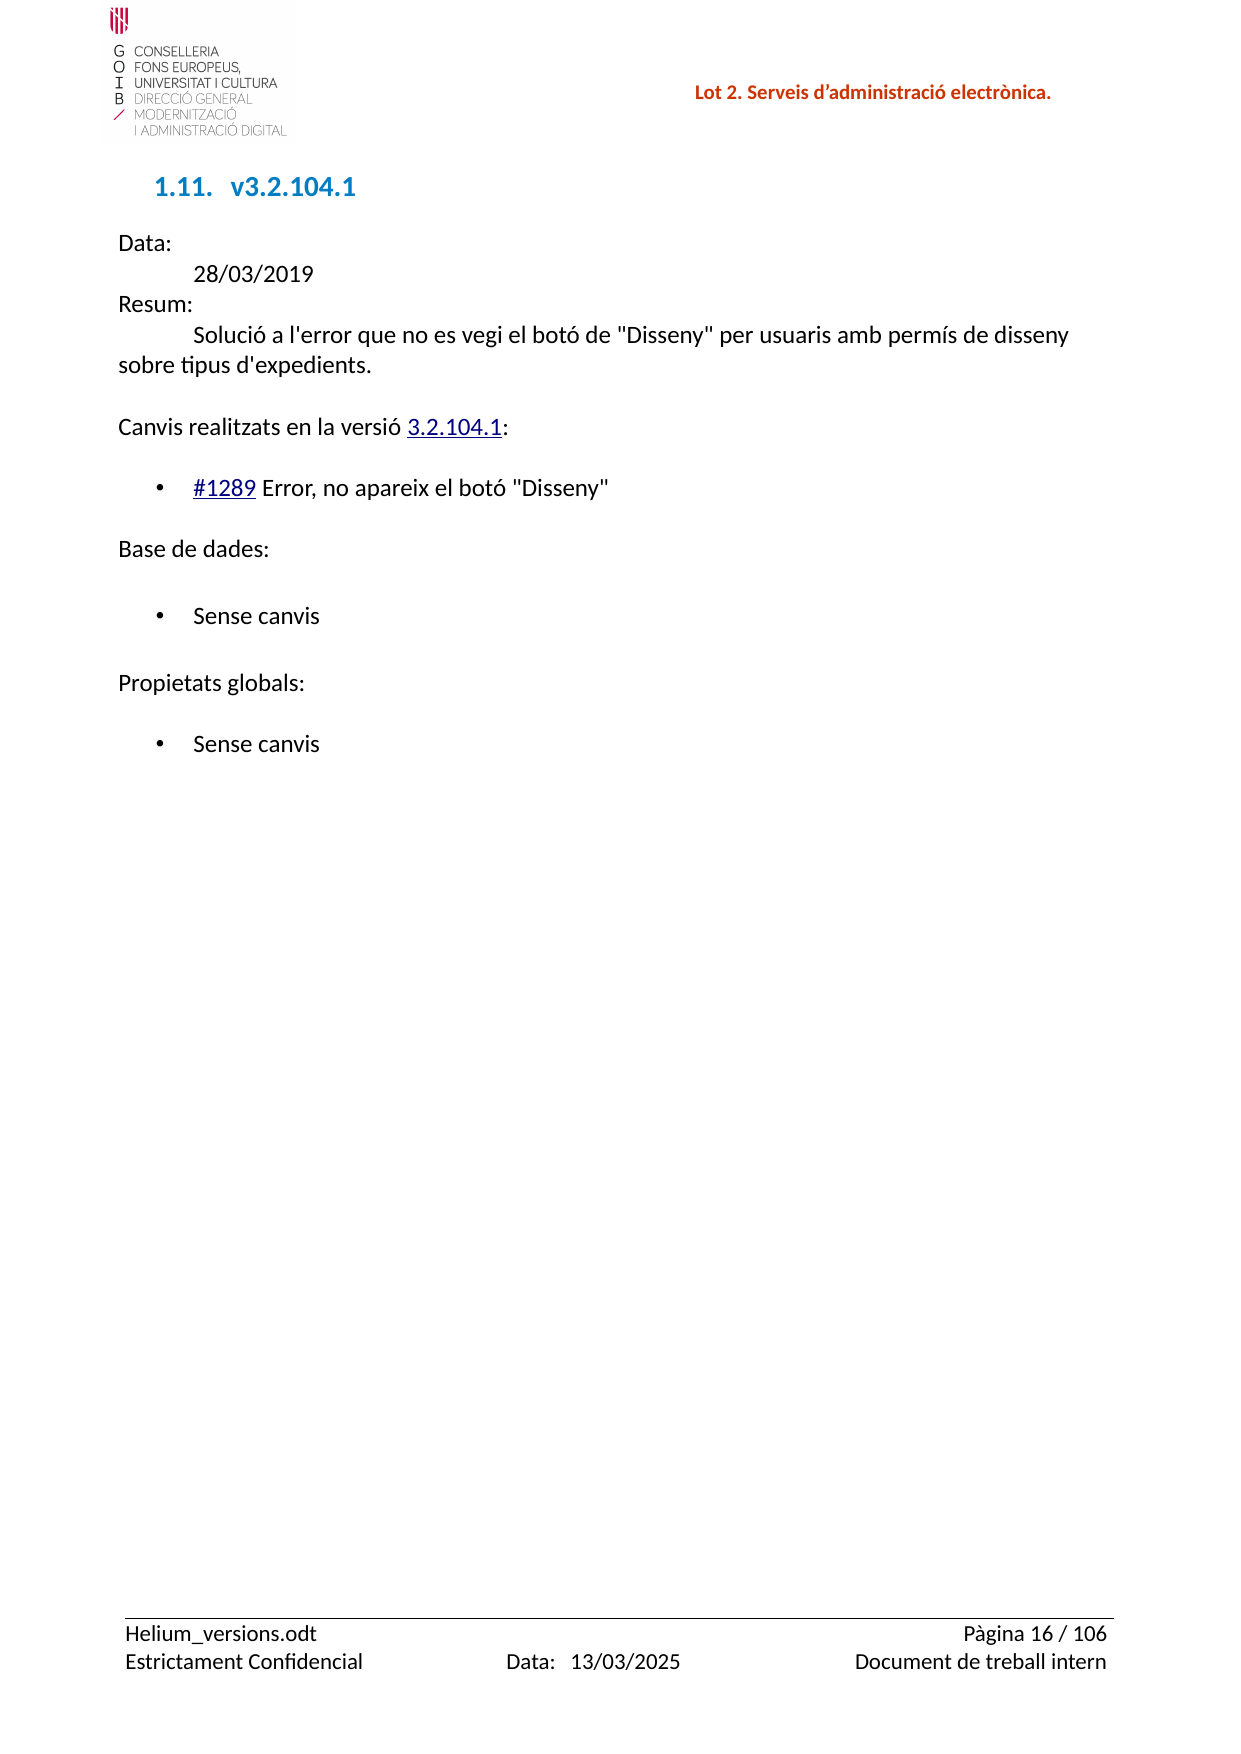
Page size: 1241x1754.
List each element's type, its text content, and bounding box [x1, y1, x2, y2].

text Propietats globals: [118, 667, 1122, 697]
picture [100, 0, 297, 144]
text Canvis realitzats en la versió 3.2.104.1: [118, 411, 1122, 441]
text 28/03/2019 [118, 258, 1122, 289]
list Sense canvis [156, 600, 1122, 630]
list Sense canvis [156, 728, 1122, 758]
subtitle v3.2.104.1 [153, 168, 1122, 204]
text Data: [118, 228, 1122, 258]
text Base de dades: [118, 533, 1122, 563]
text Resum: [118, 289, 1122, 319]
list #1289 Error, no apareix el botó "Disseny" [156, 472, 1122, 502]
text Solució a l'error que no es vegi el botó de "Disseny" per usuaris amb permís de disseny sobre tipus d'expedients. [118, 319, 1122, 380]
